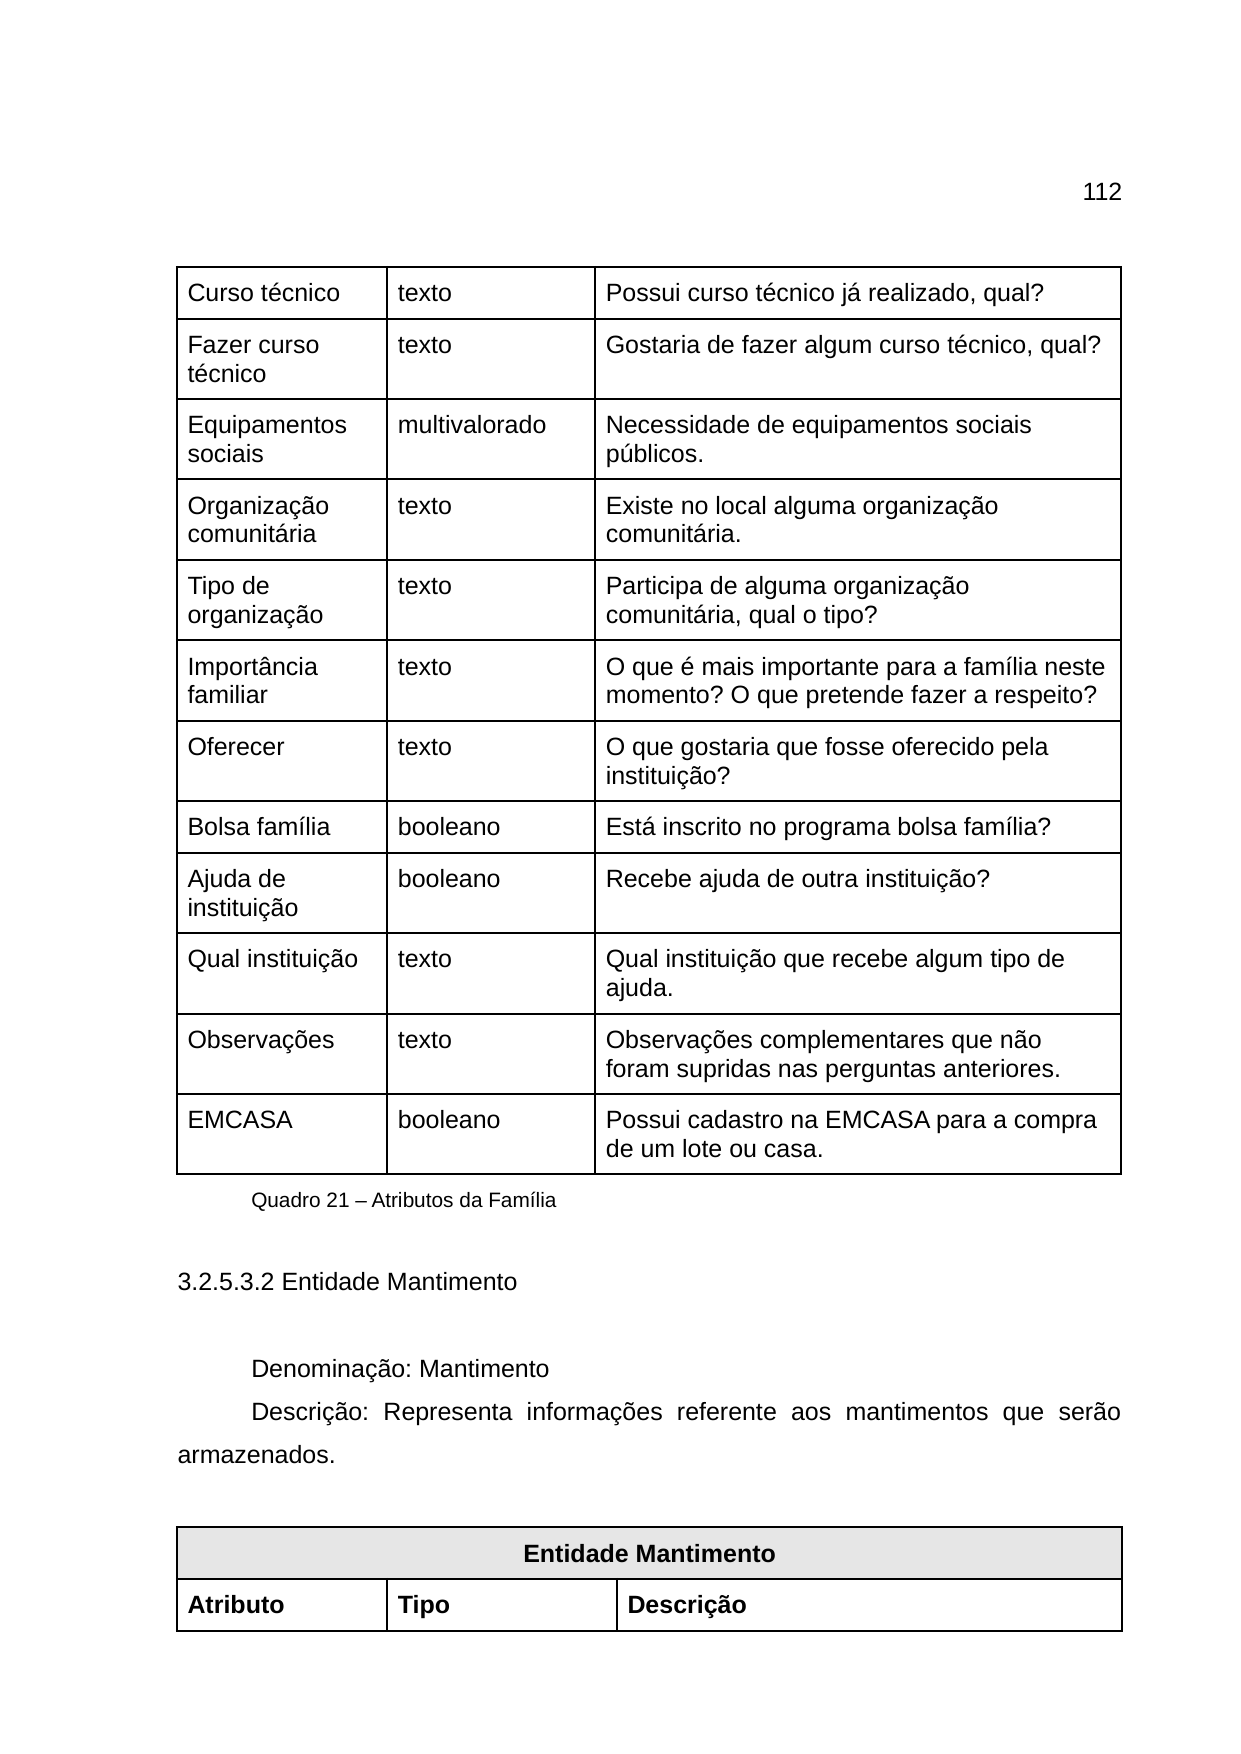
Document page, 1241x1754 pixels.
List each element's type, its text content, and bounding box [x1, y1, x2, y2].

table_cell texto [388, 268, 594, 317]
table_cell Importância familiar [178, 641, 386, 719]
text 3.2.5.3.2 Entidade Mantimento [177, 1267, 1122, 1296]
table_cell texto [388, 480, 594, 559]
table_cell texto [388, 1015, 594, 1093]
table_cell Descrição [618, 1580, 1121, 1629]
table_header Entidade Mantimento [178, 1528, 1121, 1578]
table_cell Curso técnico [178, 268, 386, 317]
table_cell texto [388, 641, 594, 719]
table_cell Gostaria de fazer algum curso técnico, qual? [596, 320, 1120, 398]
table_cell Está inscrito no programa bolsa família? [596, 802, 1120, 852]
table_cell Existe no local alguma organização comunitária. [596, 480, 1120, 559]
table_cell Recebe ajuda de outra instituição? [596, 854, 1120, 932]
table_cell Observações complementares que não foram supridas nas perguntas anteriores. [596, 1015, 1120, 1093]
table_cell texto [388, 320, 594, 398]
table_cell Observações [178, 1015, 386, 1093]
table_cell O que gostaria que fosse oferecido pela instituição? [596, 722, 1120, 800]
table_cell Qual instituição [178, 934, 386, 1012]
table_cell Bolsa família [178, 802, 386, 852]
table_cell Possui cadastro na EMCASA para a compra de um lote ou casa. [596, 1095, 1120, 1173]
table_cell texto [388, 722, 594, 800]
table_cell Participa de alguma organização comunitária, qual o tipo? [596, 561, 1120, 639]
table_cell Fazer curso técnico [178, 320, 386, 398]
table_cell Equipamentos sociais [178, 400, 386, 478]
table_cell O que é mais importante para a família neste momento? O que pretende fazer a respeito? [596, 641, 1120, 719]
table_cell multivalorado [388, 400, 594, 478]
table_cell booleano [388, 802, 594, 852]
table_cell texto [388, 561, 594, 639]
text Denominação: Mantimento [177, 1354, 1122, 1382]
table_cell Oferecer [178, 722, 386, 800]
table_cell Ajuda de instituição [178, 854, 386, 932]
text Descrição: Representa informações referente aos mantimentos que serão armazenados. [177, 1397, 1122, 1469]
table_cell EMCASA [178, 1095, 386, 1173]
text Quadro 21 – Atributos da Família [177, 1188, 1122, 1212]
table_cell Tipo de organização [178, 561, 386, 639]
table_cell Organização comunitária [178, 480, 386, 559]
table_cell booleano [388, 1095, 594, 1173]
table_cell Possui curso técnico já realizado, qual? [596, 268, 1120, 317]
table_cell Atributo [178, 1580, 386, 1629]
table_cell Tipo [388, 1580, 616, 1629]
table_cell booleano [388, 854, 594, 932]
table_cell texto [388, 934, 594, 1012]
table_cell Necessidade de equipamentos sociais públicos. [596, 400, 1120, 478]
table_cell Qual instituição que recebe algum tipo de ajuda. [596, 934, 1120, 1012]
